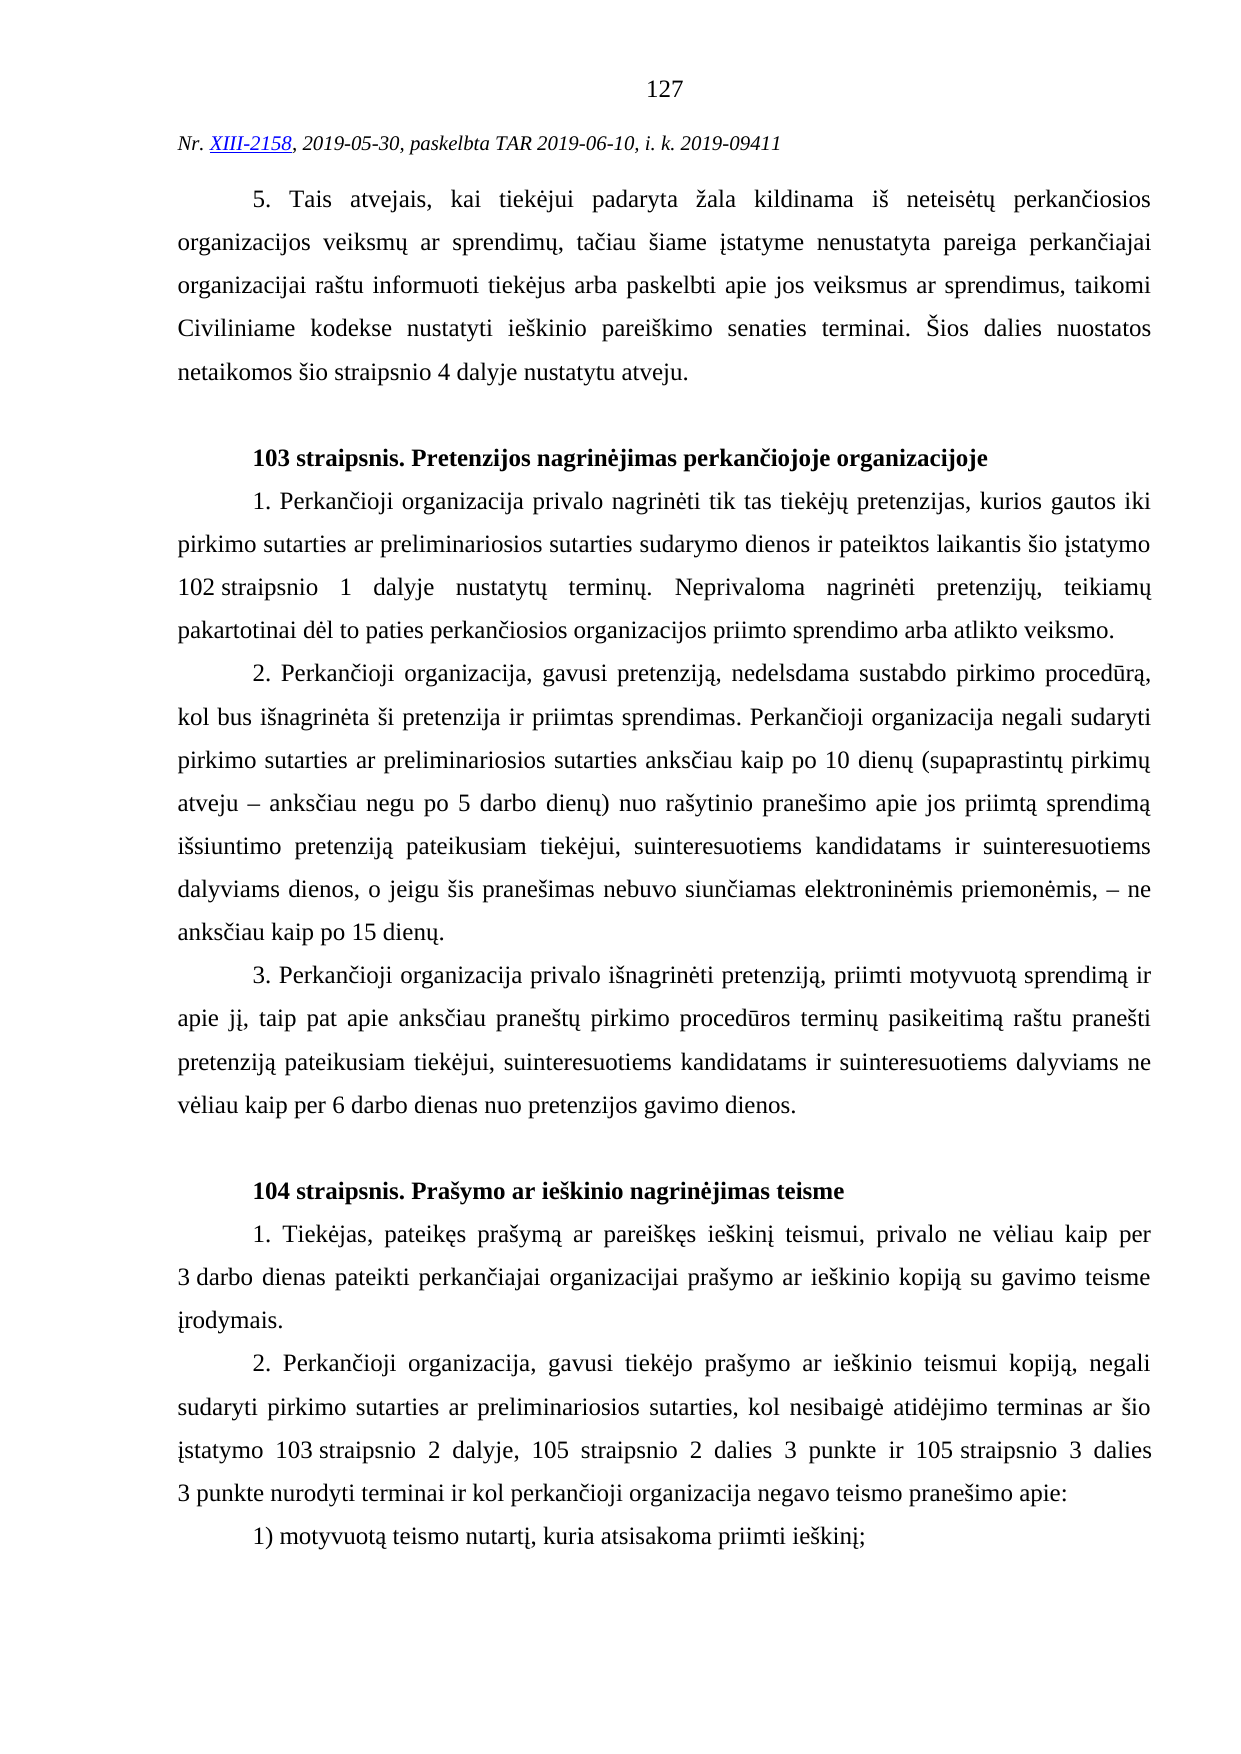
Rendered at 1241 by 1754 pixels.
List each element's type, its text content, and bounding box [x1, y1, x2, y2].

text 1. Tiekėjas, pateikęs prašymą ar pareiškęs ieškinį teismui, privalo ne vėliau kaip per 3 darbo dienas pateikti perkančiajai organizacijai prašymo ar ieškinio kopiją su gavimo teisme įrodymais. [177, 1219, 1152, 1334]
text 1) motyvuotą teismo nutartį, kuria atsisakoma priimti ieškinį; [177, 1521, 1152, 1550]
text 103 straipsnis. Pretenzijos nagrinėjimas perkančiojoje organizacijoje [177, 443, 1152, 472]
text 2. Perkančioji organizacija, gavusi tiekėjo prašymo ar ieškinio teismui kopiją, negali sudaryti pirkimo sutarties ar preliminariosios sutarties, kol nesibaigė atidėjimo terminas ar šio įstatymo 103 straipsnio 2 dalyje, 105 straipsnio 2 dalies 3 punkte ir 105 straipsnio 3 dalies 3 punkte nurodyti terminai ir kol perkančioji organizacija negavo teismo pranešimo apie: [177, 1348, 1152, 1507]
text Nr. XIII-2158, 2019-05-30, paskelbta TAR 2019-06-10, i. k. 2019-09411 [177, 131, 1152, 155]
text 104 straipsnis. Prašymo ar ieškinio nagrinėjimas teisme [177, 1176, 1152, 1205]
text 3. Perkančioji organizacija privalo išnagrinėti pretenziją, priimti motyvuotą sprendimą ir apie jį, taip pat apie anksčiau praneštų pirkimo procedūros terminų pasikeitimą raštu pranešti pretenziją pateikusiam tiekėjui, suinteresuotiems kandidatams ir suinteresuotiems dalyviams ne vėliau kaip per 6 darbo dienas nuo pretenzijos gavimo dienos. [177, 960, 1152, 1118]
text 5. Tais atvejais, kai tiekėjui padaryta žala kildinama iš neteisėtų perkančiosios organizacijos veiksmų ar sprendimų, tačiau šiame įstatyme nenustatyta pareiga perkančiajai organizacijai raštu informuoti tiekėjus arba paskelbti apie jos veiksmus ar sprendimus, taikomi Civiliniame kodekse nustatyti ieškinio pareiškimo senaties terminai. Šios dalies nuostatos netaikomos šio straipsnio 4 dalyje nustatytu atveju. [177, 184, 1152, 385]
text 1. Perkančioji organizacija privalo nagrinėti tik tas tiekėjų pretenzijas, kurios gautos iki pirkimo sutarties ar preliminariosios sutarties sudarymo dienos ir pateiktos laikantis šio įstatymo 102 straipsnio 1 dalyje nustatytų terminų. Neprivaloma nagrinėti pretenzijų, teikiamų pakartotinai dėl to paties perkančiosios organizacijos priimto sprendimo arba atlikto veiksmo. [177, 486, 1152, 644]
text 2. Perkančioji organizacija, gavusi pretenziją, nedelsdama sustabdo pirkimo procedūrą, kol bus išnagrinėta ši pretenzija ir priimtas sprendimas. Perkančioji organizacija negali sudaryti pirkimo sutarties ar preliminariosios sutarties anksčiau kaip po 10 dienų (supaprastintų pirkimų atveju – anksčiau negu po 5 darbo dienų) nuo rašytinio pranešimo apie jos priimtą sprendimą išsiuntimo pretenziją pateikusiam tiekėjui, suinteresuotiems kandidatams ir suinteresuotiems dalyviams dienos, o jeigu šis pranešimas nebuvo siunčiamas elektroninėmis priemonėmis, – ne anksčiau kaip po 15 dienų. [177, 658, 1152, 946]
